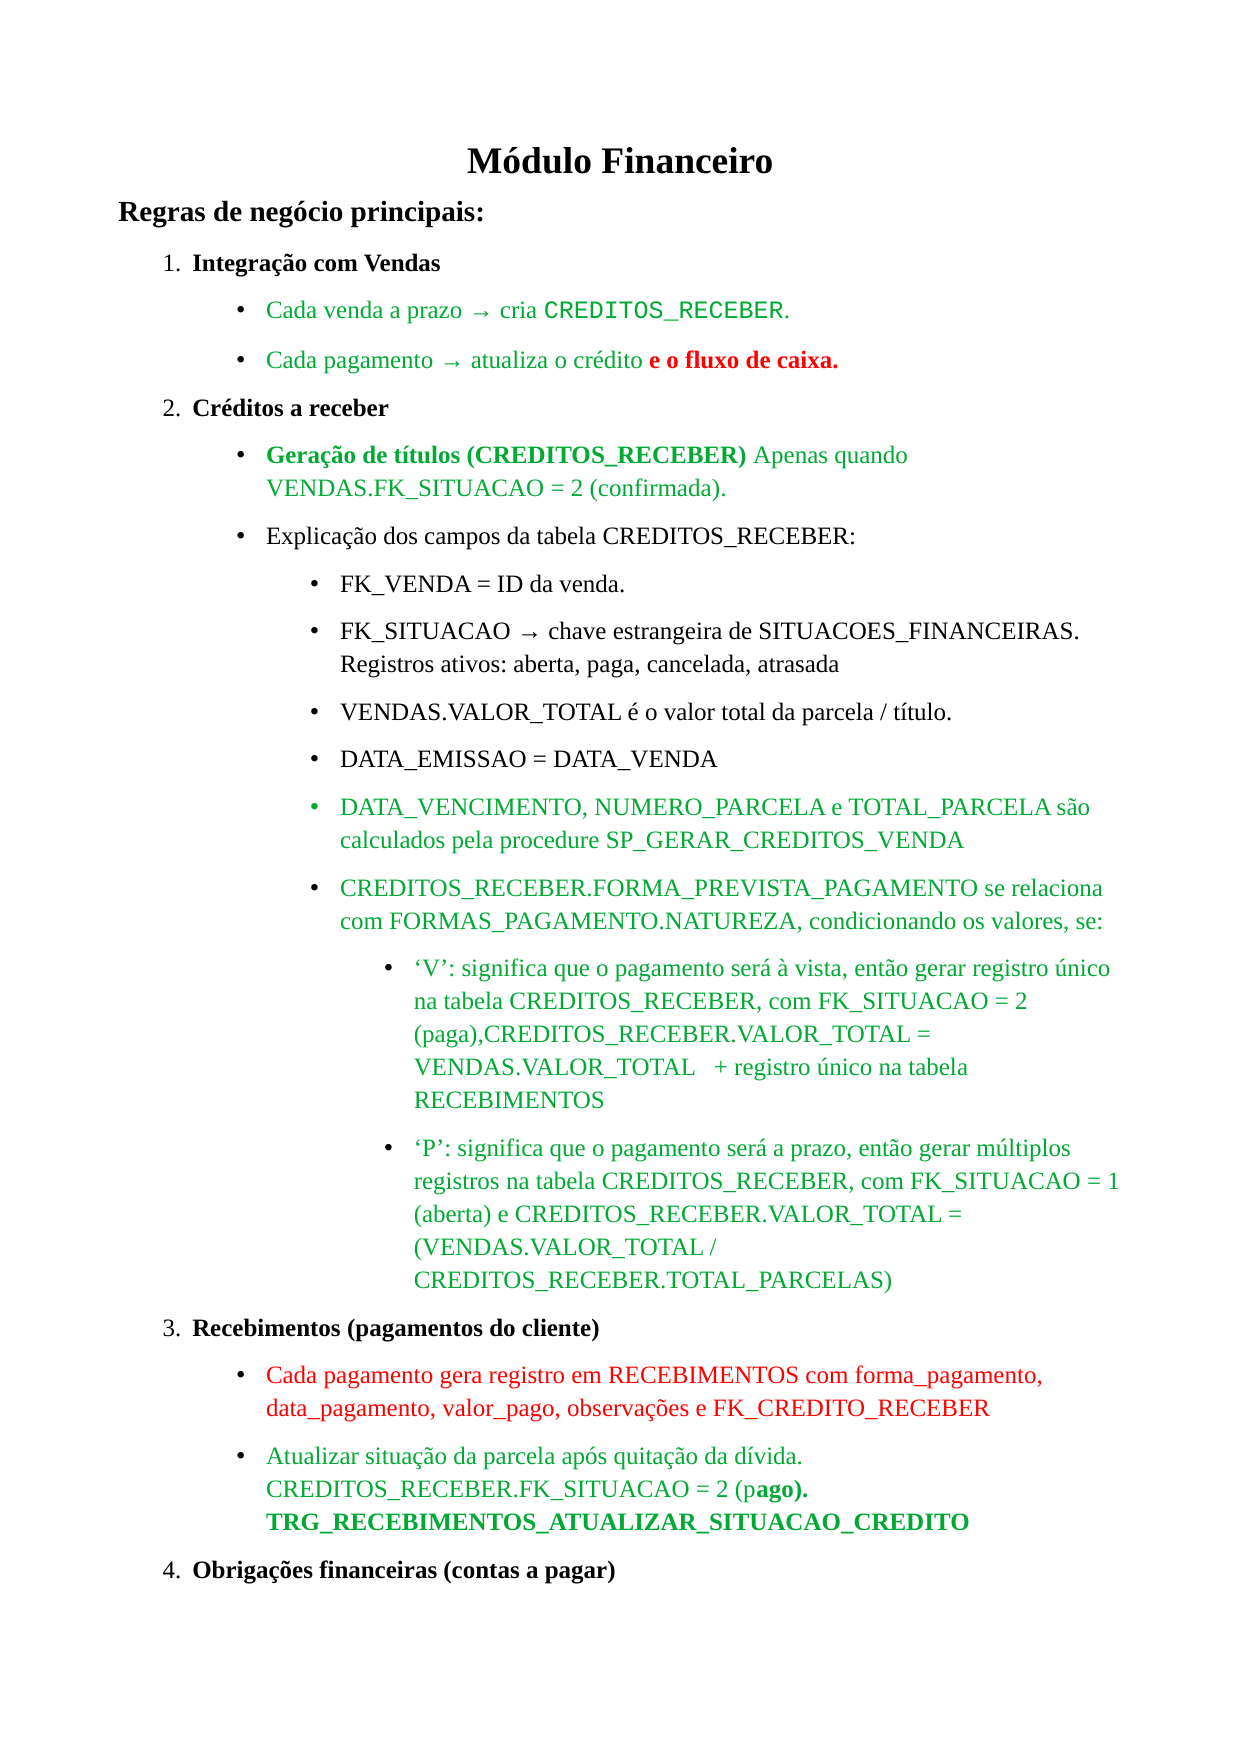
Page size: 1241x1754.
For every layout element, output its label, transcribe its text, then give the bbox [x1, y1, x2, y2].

list Geração de títulos (CREDITOS_RECEBER) Apenas quando VENDAS.FK_SITUACAO = 2 (confirmada). [236, 441, 1122, 502]
list VENDAS.VALOR_TOTAL é o valor total da parcela / título. [310, 697, 1122, 726]
subtitle Módulo Financeiro [118, 139, 1122, 182]
list Créditos a receber [162, 393, 1122, 422]
list Obrigações financeiras (contas a pagar) [162, 1555, 1122, 1583]
list FK_SITUACAO → chave estrangeira de SITUACOES_FINANCEIRAS. Registros ativos: aberta, paga, cancelada, atrasada [310, 616, 1122, 678]
subtitle Regras de negócio principais: [118, 194, 1122, 228]
list Cada venda a prazo → cria CREDITOS_RECEBER. [236, 295, 1122, 326]
list ‘P’: significa que o pagamento será a prazo, então gerar múltiplos registros na tabela CREDITOS_RECEBER, com FK_SITUACAO = 1 (aberta) e CREDITOS_RECEBER.VALOR_TOTAL = (VENDAS.VALOR_TOTAL / CREDITOS_RECEBER.TOTAL_PARCELAS) [384, 1133, 1122, 1294]
list Cada pagamento gera registro em RECEBIMENTOS com forma_pagamento, data_pagamento, valor_pago, observações e FK_CREDITO_RECEBER [236, 1360, 1122, 1422]
list Recebimentos (pagamentos do cliente) [162, 1313, 1122, 1342]
list DATA_EMISSAO = DATA_VENDA [310, 744, 1122, 773]
list DATA_VENCIMENTO, NUMERO_PARCELA e TOTAL_PARCELA são calculados pela procedure SP_GERAR_CREDITOS_VENDA [310, 792, 1122, 854]
list Explicação dos campos da tabela CREDITOS_RECEBER: [236, 521, 1122, 550]
list Cada pagamento → atualiza o crédito e o fluxo de caixa. [236, 345, 1122, 374]
list CREDITOS_RECEBER.FORMA_PREVISTA_PAGAMENTO se relaciona com FORMAS_PAGAMENTO.NATUREZA, condicionando os valores, se: [310, 873, 1122, 934]
list Atualizar situação da parcela após quitação da dívida. CREDITOS_RECEBER.FK_SITUACAO = 2 (pago). TRG_RECEBIMENTOS_ATUALIZAR_SITUACAO_CREDITO [236, 1441, 1122, 1536]
list ‘V’: significa que o pagamento será à vista, então gerar registro único na tabela CREDITOS_RECEBER, com FK_SITUACAO = 2 (paga),CREDITOS_RECEBER.VALOR_TOTAL = VENDAS.VALOR_TOTAL + registro único na tabela RECEBIMENTOS [384, 953, 1122, 1114]
list Integração com Vendas [162, 248, 1122, 276]
list FK_VENDA = ID da venda. [310, 569, 1122, 597]
